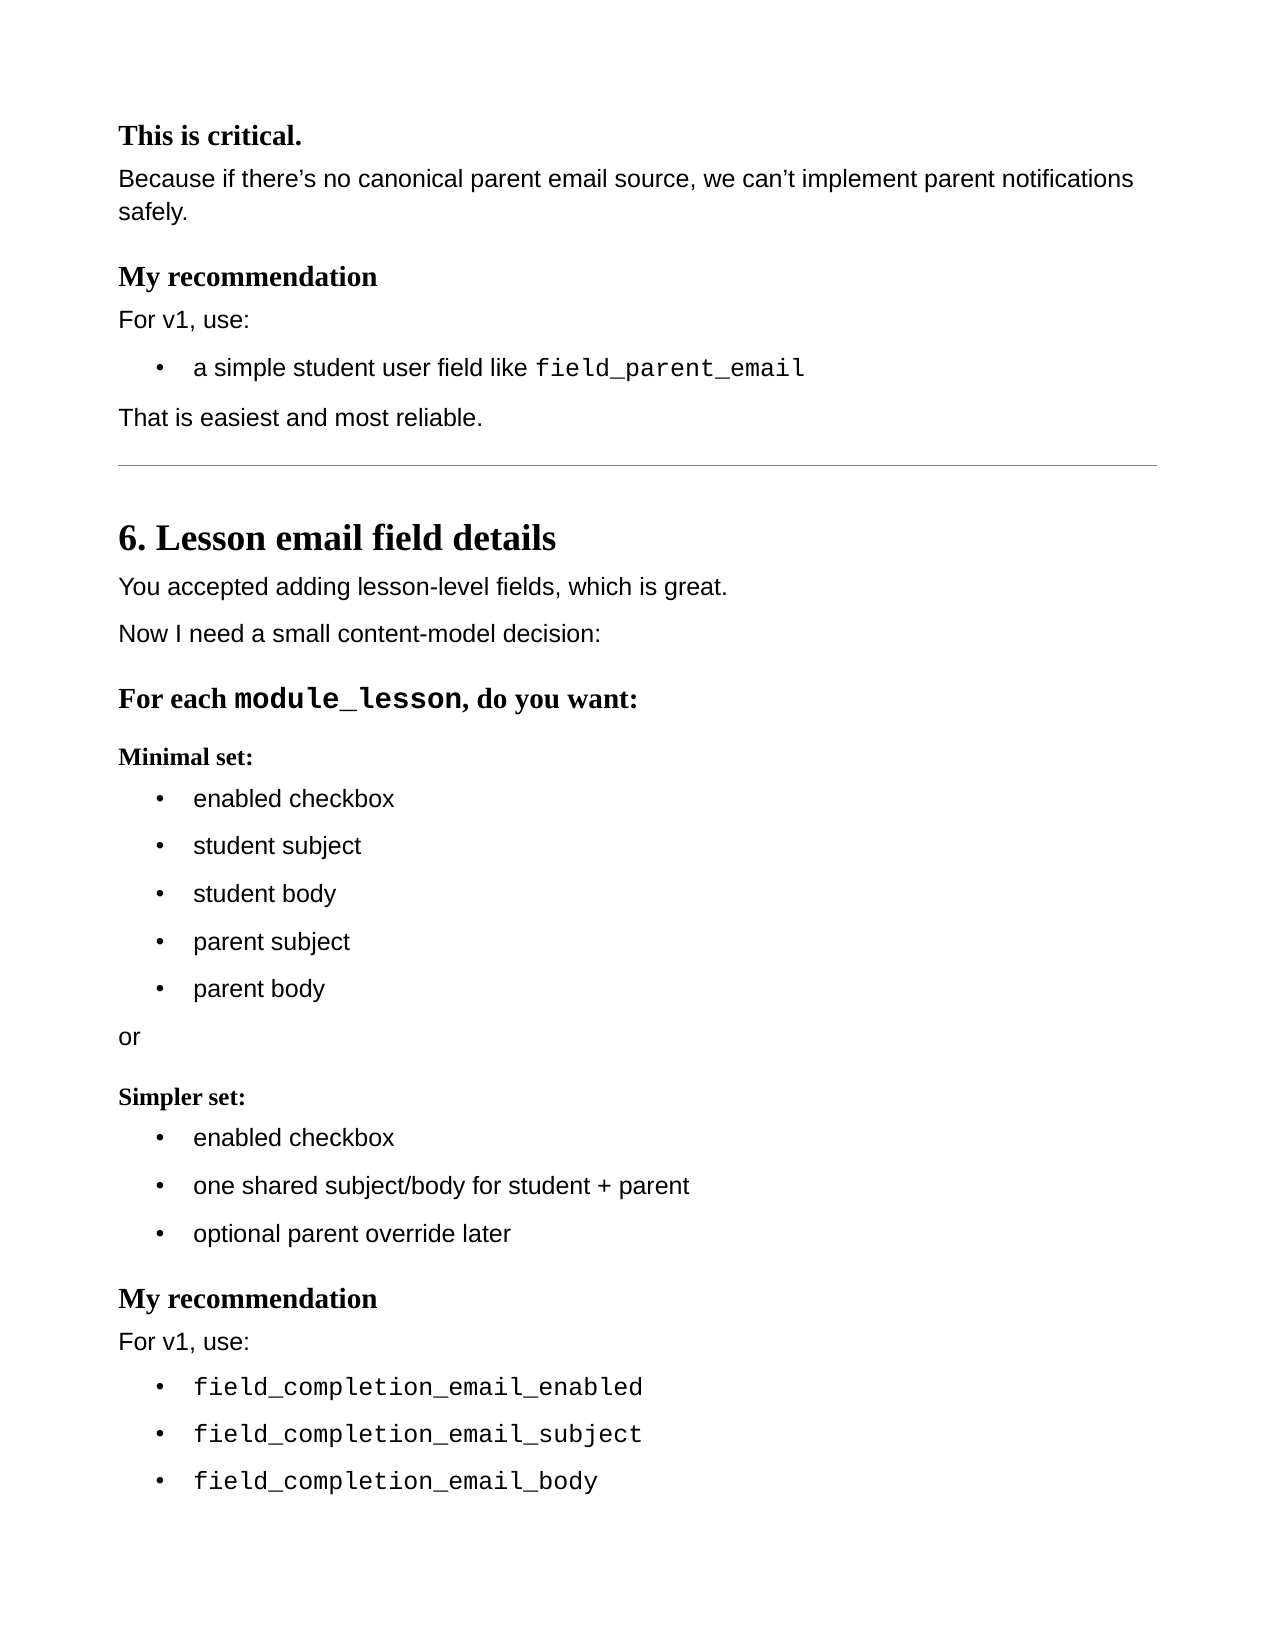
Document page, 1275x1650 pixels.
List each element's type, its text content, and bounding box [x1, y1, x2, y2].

list enabled checkbox [156, 783, 1157, 812]
list field_completion_email_body [156, 1469, 1157, 1497]
text You accepted adding lesson-level fields, which is great. [118, 571, 1157, 600]
list a simple student user field like field_parent_email [156, 353, 1157, 384]
list student subject [156, 831, 1157, 860]
text That is easiest and most reliable. [118, 403, 1157, 432]
list enabled checkbox [156, 1123, 1157, 1152]
text For v1, use: [118, 305, 1157, 334]
subtitle 6. Lesson email field details [118, 516, 1157, 559]
list parent subject [156, 927, 1157, 956]
list student body [156, 879, 1157, 908]
subtitle My recommendation [118, 1281, 1157, 1315]
subtitle My recommendation [118, 259, 1157, 293]
list field_completion_email_subject [156, 1422, 1157, 1450]
subtitle This is critical. [118, 118, 1157, 152]
list one shared subject/body for student + parent [156, 1171, 1157, 1200]
list optional parent override later [156, 1219, 1157, 1248]
text Now I need a small content-model decision: [118, 619, 1157, 648]
list parent body [156, 974, 1157, 1003]
text Because if there’s no canonical parent email source, we can’t implement parent notifications safely. [118, 164, 1157, 226]
subtitle Simpler set: [118, 1082, 1157, 1111]
subtitle Minimal set: [118, 742, 1157, 771]
list field_completion_email_enabled [156, 1375, 1157, 1403]
text or [118, 1022, 1157, 1051]
subtitle For each module_lesson, do you want: [118, 681, 1157, 717]
text For v1, use: [118, 1327, 1157, 1356]
